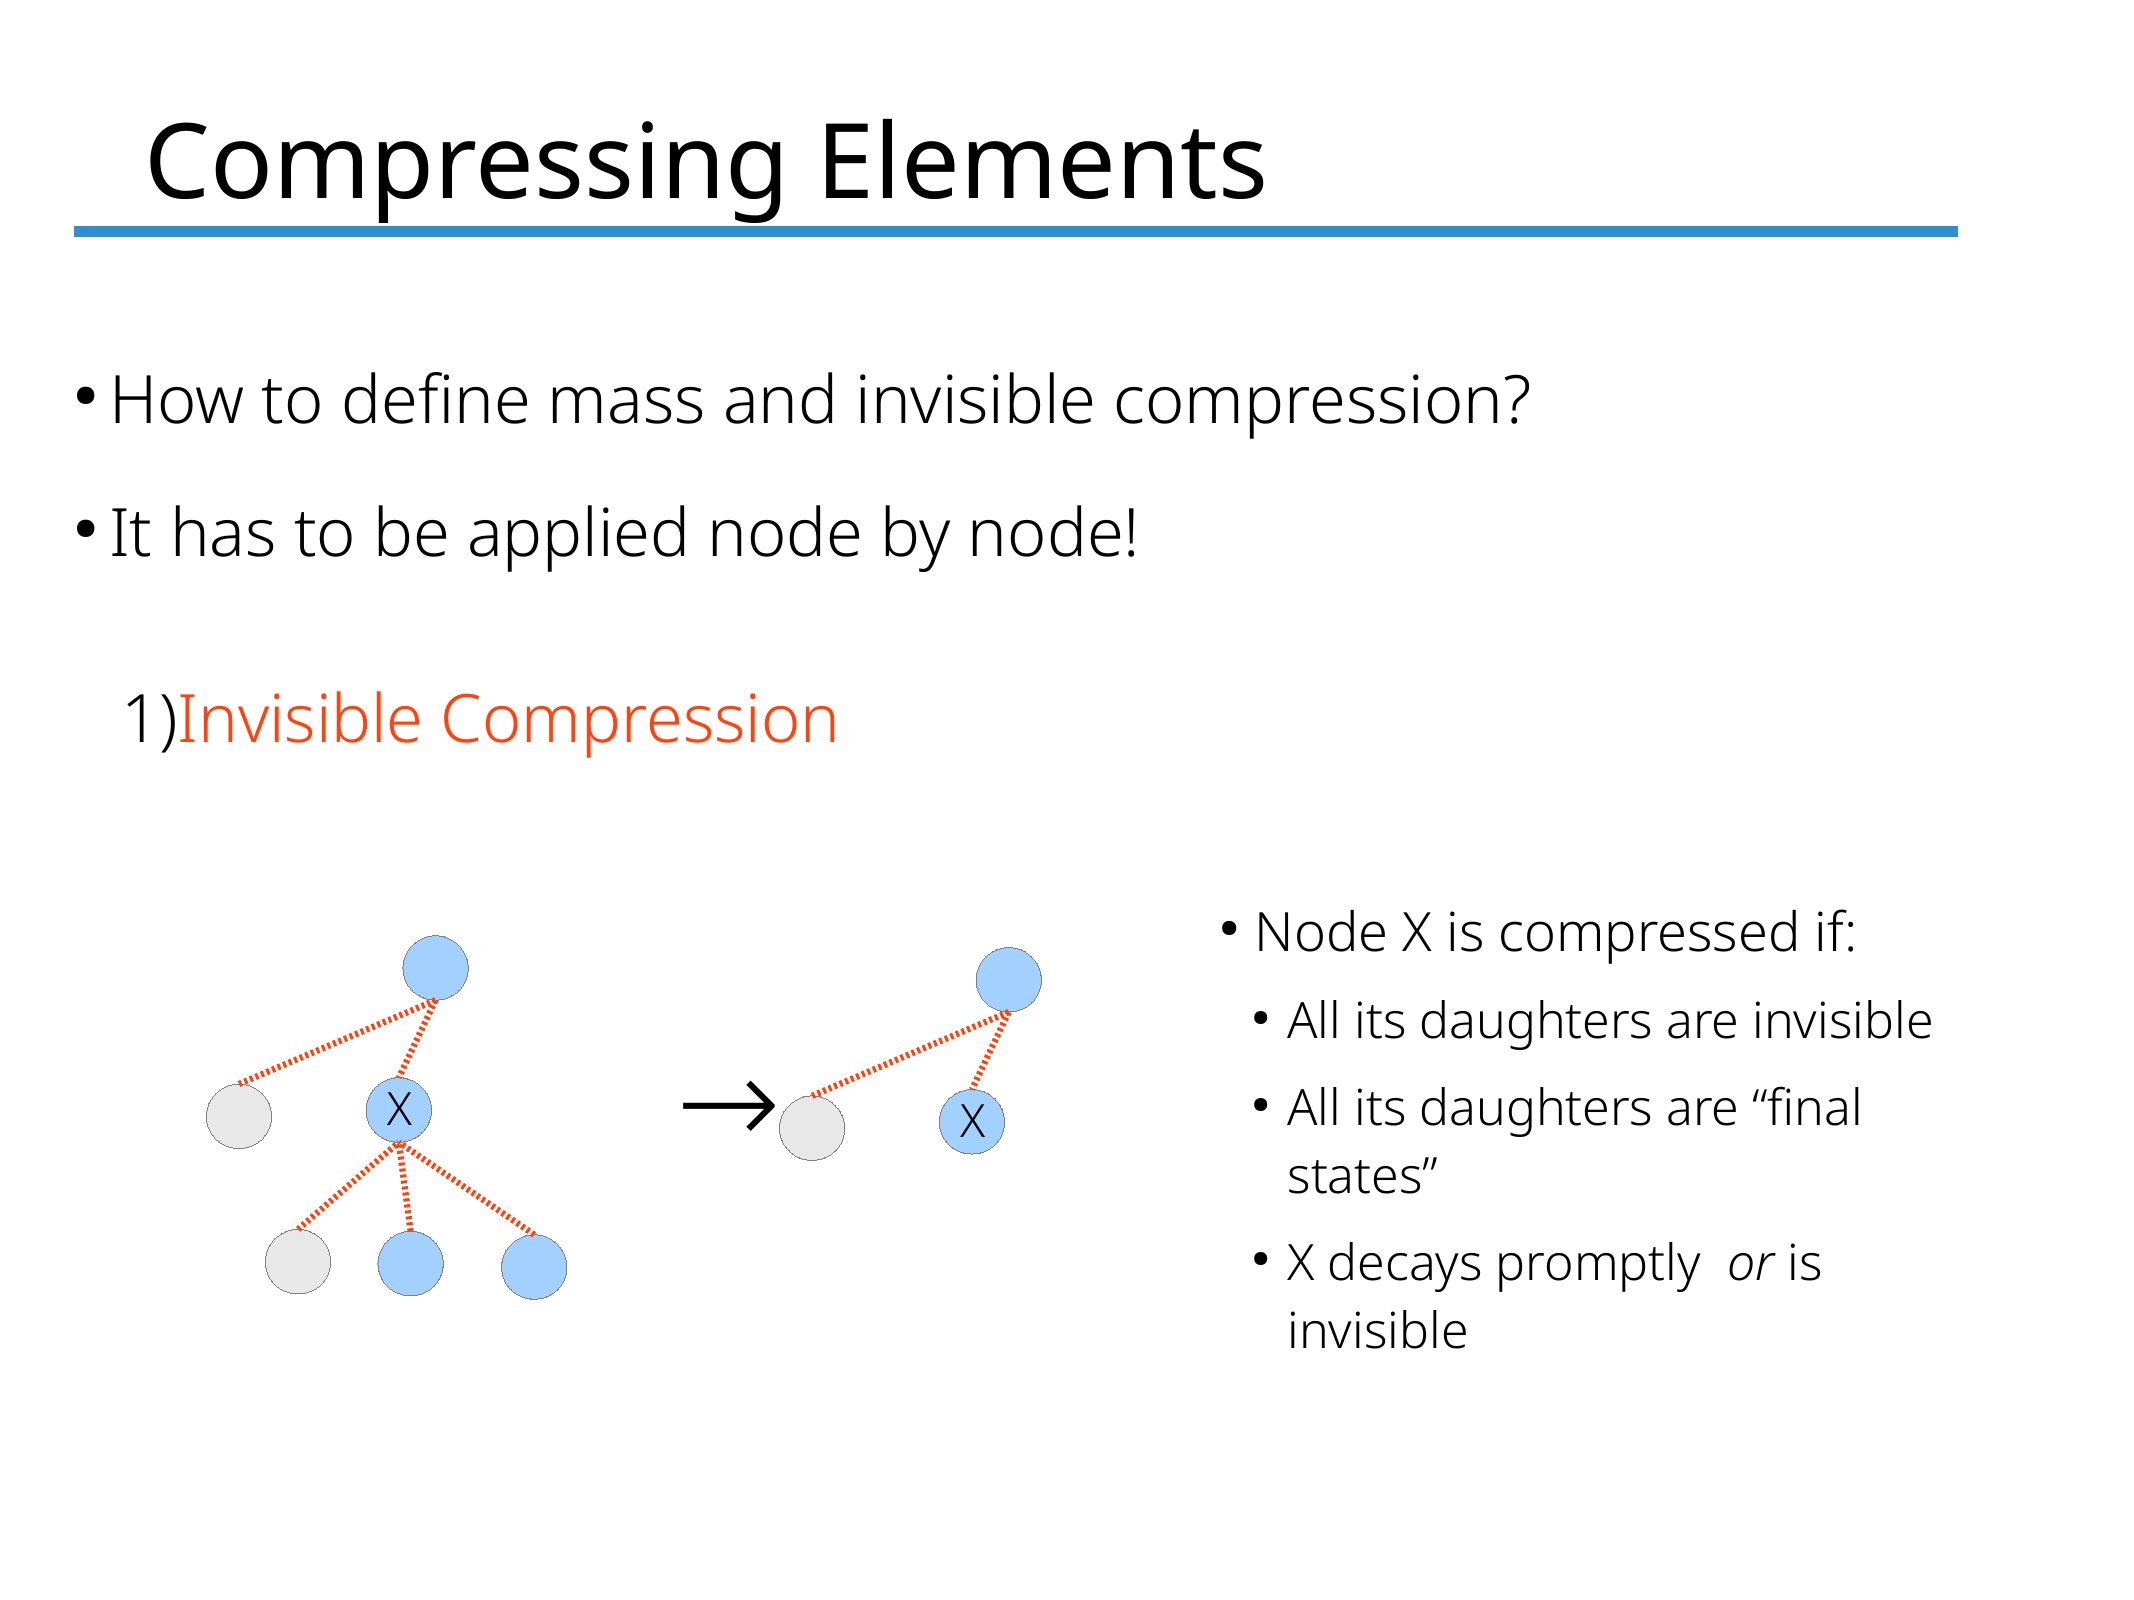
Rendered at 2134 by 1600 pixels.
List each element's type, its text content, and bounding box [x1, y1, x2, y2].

text_box How to define mass and invisible compression? It has to be applied node by node! [59, 345, 2008, 678]
text_box [366, 1091, 372, 1129]
text_box Compressing Elements [120, 70, 1293, 243]
text_box [501, 1234, 567, 1300]
text_box [265, 1229, 331, 1294]
text_box X [945, 1080, 1008, 1169]
text_box [779, 1095, 845, 1161]
text_box → [661, 1003, 799, 1192]
text_box [206, 1084, 272, 1149]
text_box Node X is compressed if: All its daughters are invisible All its daughters are “final states” X decays promptly or is invisible [1204, 885, 2032, 1445]
text_box [402, 935, 469, 1001]
text_box [939, 1103, 945, 1140]
text_box Invisible Compression [106, 663, 934, 804]
text_box X [372, 1068, 434, 1157]
text_box [377, 1231, 444, 1296]
text_box [976, 947, 1042, 1012]
